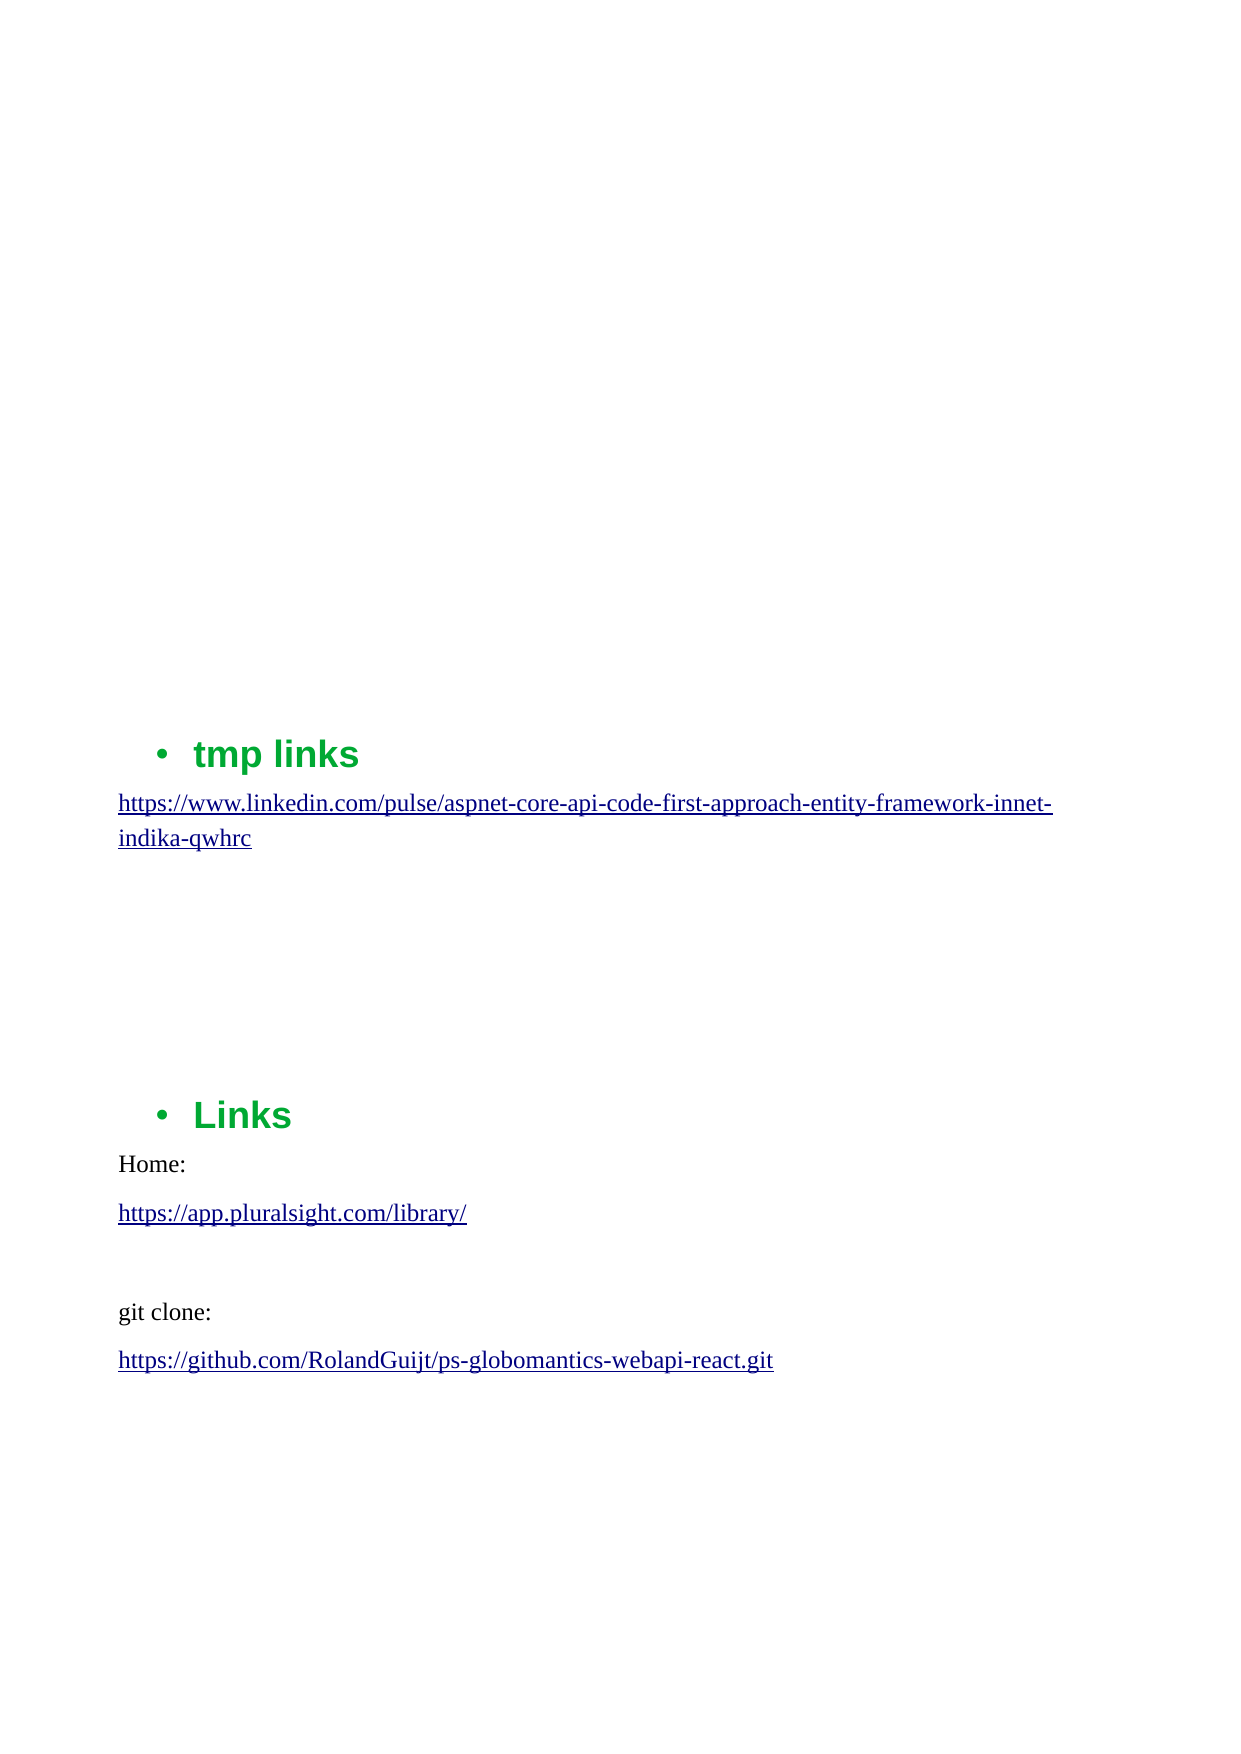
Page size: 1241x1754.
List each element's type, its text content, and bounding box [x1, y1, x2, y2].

subtitle tmp links [156, 732, 1122, 776]
text Home: [118, 1149, 1122, 1178]
text https://github.com/RolandGuijt/ps-globomantics-webapi-react.git [118, 1346, 1122, 1374]
subtitle Links [156, 1093, 1122, 1137]
text https://app.pluralsight.com/library/ [118, 1198, 1122, 1227]
text https://www.linkedin.com/pulse/aspnet-core-api-code-first-approach-entity-framework-innet-indika-qwhrc [118, 788, 1122, 851]
text git clone: [118, 1297, 1122, 1325]
